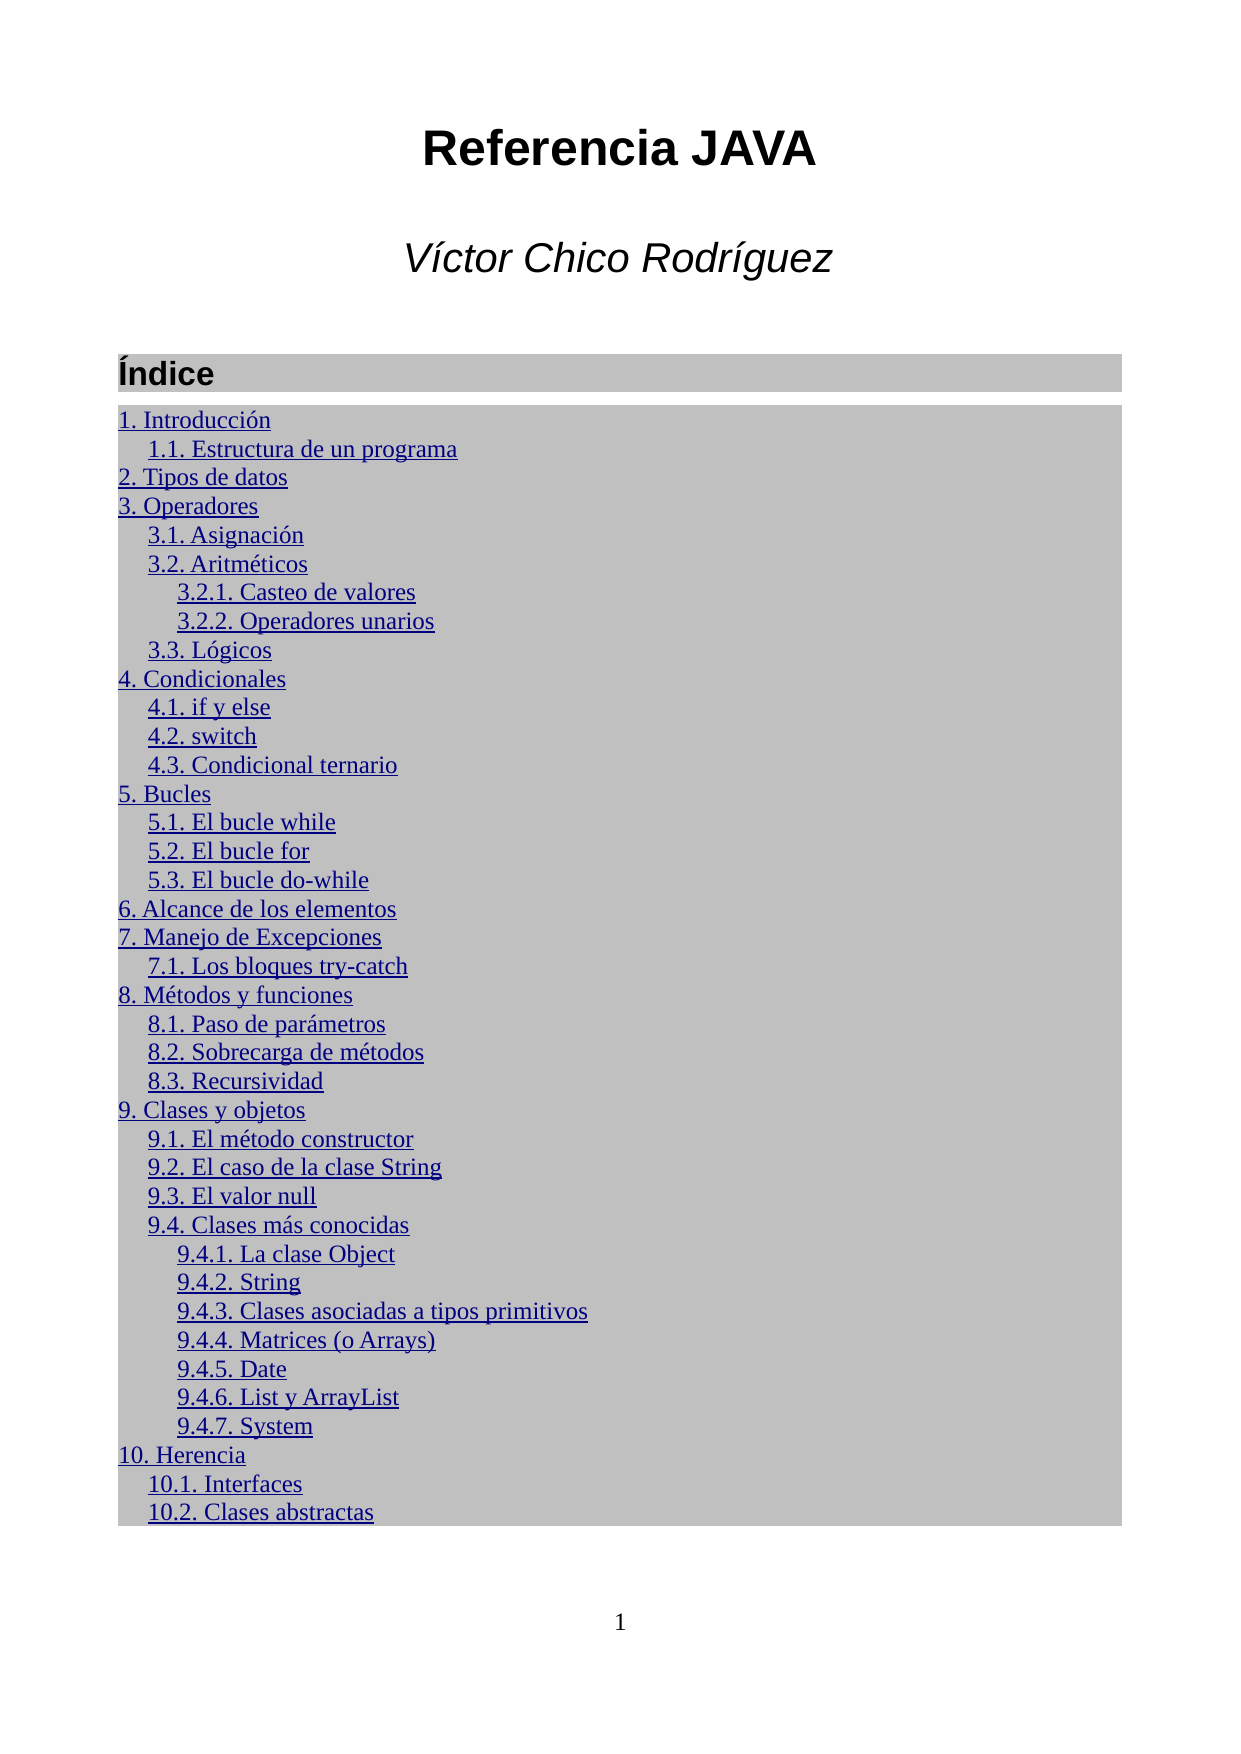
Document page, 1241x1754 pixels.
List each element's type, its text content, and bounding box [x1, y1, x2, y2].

text 1.1. Estructura de un programa [148, 434, 1122, 462]
text 8. Métodos y funciones [118, 980, 1122, 1009]
text 9.4.3. Clases asociadas a tipos primitivos [177, 1296, 1122, 1325]
text 9.1. El método constructor [148, 1124, 1122, 1152]
text 3.1. Asignación [148, 520, 1122, 549]
text 3.2.1. Casteo de valores [177, 577, 1122, 606]
text 5.2. El bucle for [148, 836, 1122, 865]
text 9.4. Clases más conocidas [148, 1210, 1122, 1239]
text 4. Condicionales [118, 664, 1122, 692]
text 2. Tipos de datos [118, 462, 1122, 491]
text 9.4.4. Matrices (o Arrays) [177, 1325, 1122, 1354]
text 3.2.2. Operadores unarios [177, 606, 1122, 635]
text 5.1. El bucle while [148, 807, 1122, 836]
title Referencia JAVA [118, 118, 1122, 176]
text 10.1. Interfaces [148, 1469, 1122, 1497]
text 1. Introducción [118, 405, 1122, 434]
text 7. Manejo de Excepciones [118, 922, 1122, 951]
text 3.3. Lógicos [148, 635, 1122, 664]
text 4.3. Condicional ternario [148, 750, 1122, 779]
text 5. Bucles [118, 779, 1122, 807]
text 9.4.7. System [177, 1411, 1122, 1440]
text 5.3. El bucle do-while [148, 865, 1122, 894]
text 10. Herencia [118, 1440, 1122, 1469]
text 9. Clases y objetos [118, 1095, 1122, 1124]
text 4.1. if y else [148, 692, 1122, 721]
text 8.3. Recursividad [148, 1066, 1122, 1095]
text 9.4.5. Date [177, 1354, 1122, 1382]
text 10.2. Clases abstractas [148, 1497, 1122, 1526]
text 6. Alcance de los elementos [118, 894, 1122, 922]
text 9.3. El valor null [148, 1181, 1122, 1210]
text 9.2. El caso de la clase String [148, 1152, 1122, 1181]
text 9.4.1. La clase Object [177, 1239, 1122, 1267]
subtitle Víctor Chico Rodríguez [118, 233, 1122, 281]
text 4.2. switch [148, 721, 1122, 750]
text 3.2. Aritméticos [148, 549, 1122, 577]
text 3. Operadores [118, 491, 1122, 520]
text 9.4.6. List y ArrayList [177, 1382, 1122, 1411]
subtitle Índice [118, 354, 1122, 392]
text 8.2. Sobrecarga de métodos [148, 1037, 1122, 1066]
text 7.1. Los bloques try-catch [148, 951, 1122, 980]
text 8.1. Paso de parámetros [148, 1009, 1122, 1037]
text 9.4.2. String [177, 1267, 1122, 1296]
